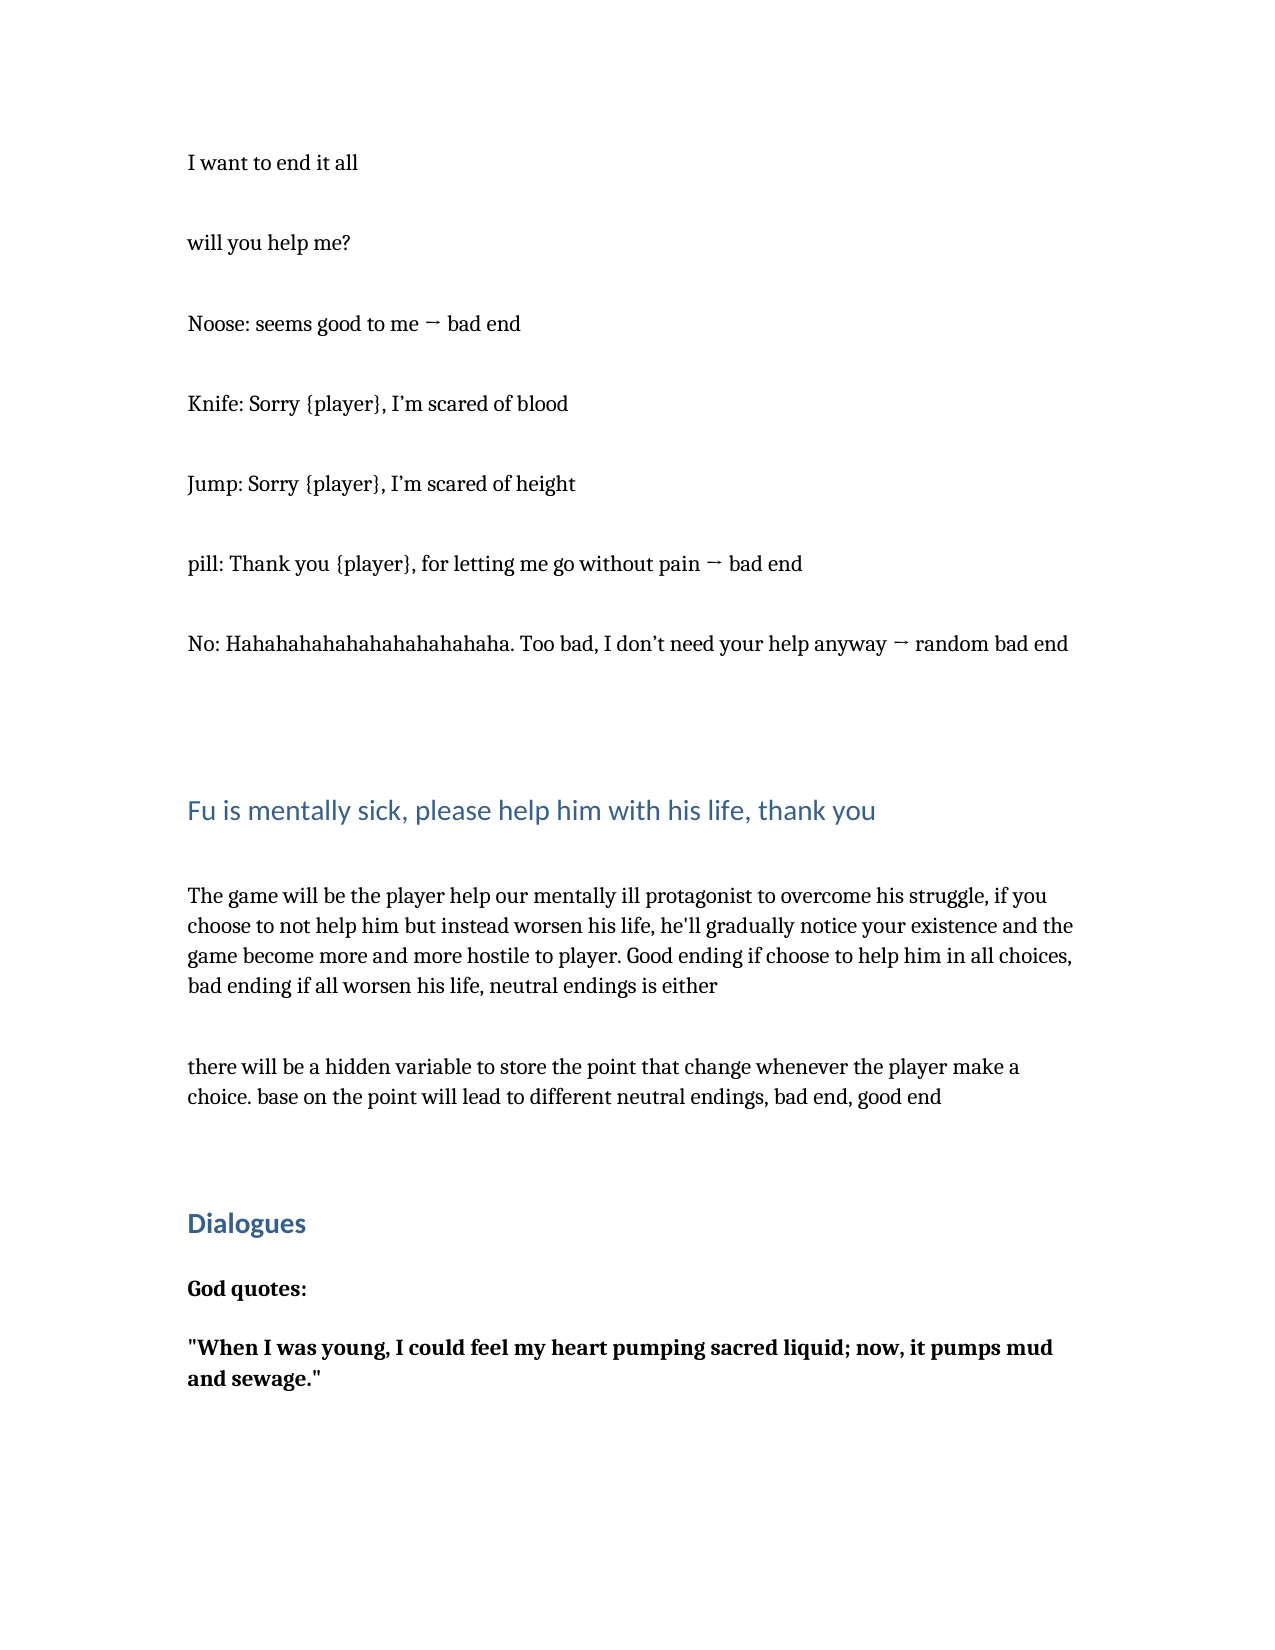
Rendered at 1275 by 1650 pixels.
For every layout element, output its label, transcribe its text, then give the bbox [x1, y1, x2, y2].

text The game will be the player help our mentally ill protagonist to overcome his struggle, if you choose to not help him but instead worsen his life, he'll gradually notice your existence and the game become more and more hostile to player. Good ending if choose to help him in all choices, bad ending if all worsen his life, neutral endings is either [187, 883, 1087, 999]
text No: Hahahahahahahahahahahaha. Too bad, I don’t need your help anyway → random bad end [187, 631, 1087, 658]
text "When I was young, I could feel my heart pumping sacred liquid; now, it pumps mud and sewage." [187, 1335, 1087, 1392]
subtitle Dialogues [187, 1205, 1087, 1241]
text Noose: seems good to me → bad end [187, 310, 1087, 337]
text God quotes: [187, 1276, 1087, 1302]
text Jump: Sorry {player}, I’m scared of height [187, 471, 1087, 497]
subtitle Fu is mentally sick, please help him with his life, thank you [187, 792, 1087, 827]
text pill: Thank you {player}, for letting me go without pain → bad end [187, 551, 1087, 577]
text there will be a hidden variable to store the point that change whenever the player make a choice. base on the point will lead to different neutral endings, bad end, good end [187, 1053, 1087, 1110]
text I want to end it all [187, 150, 1087, 176]
text will you help me? [187, 230, 1087, 257]
text Knife: Sorry {player}, I’m scared of blood [187, 391, 1087, 417]
